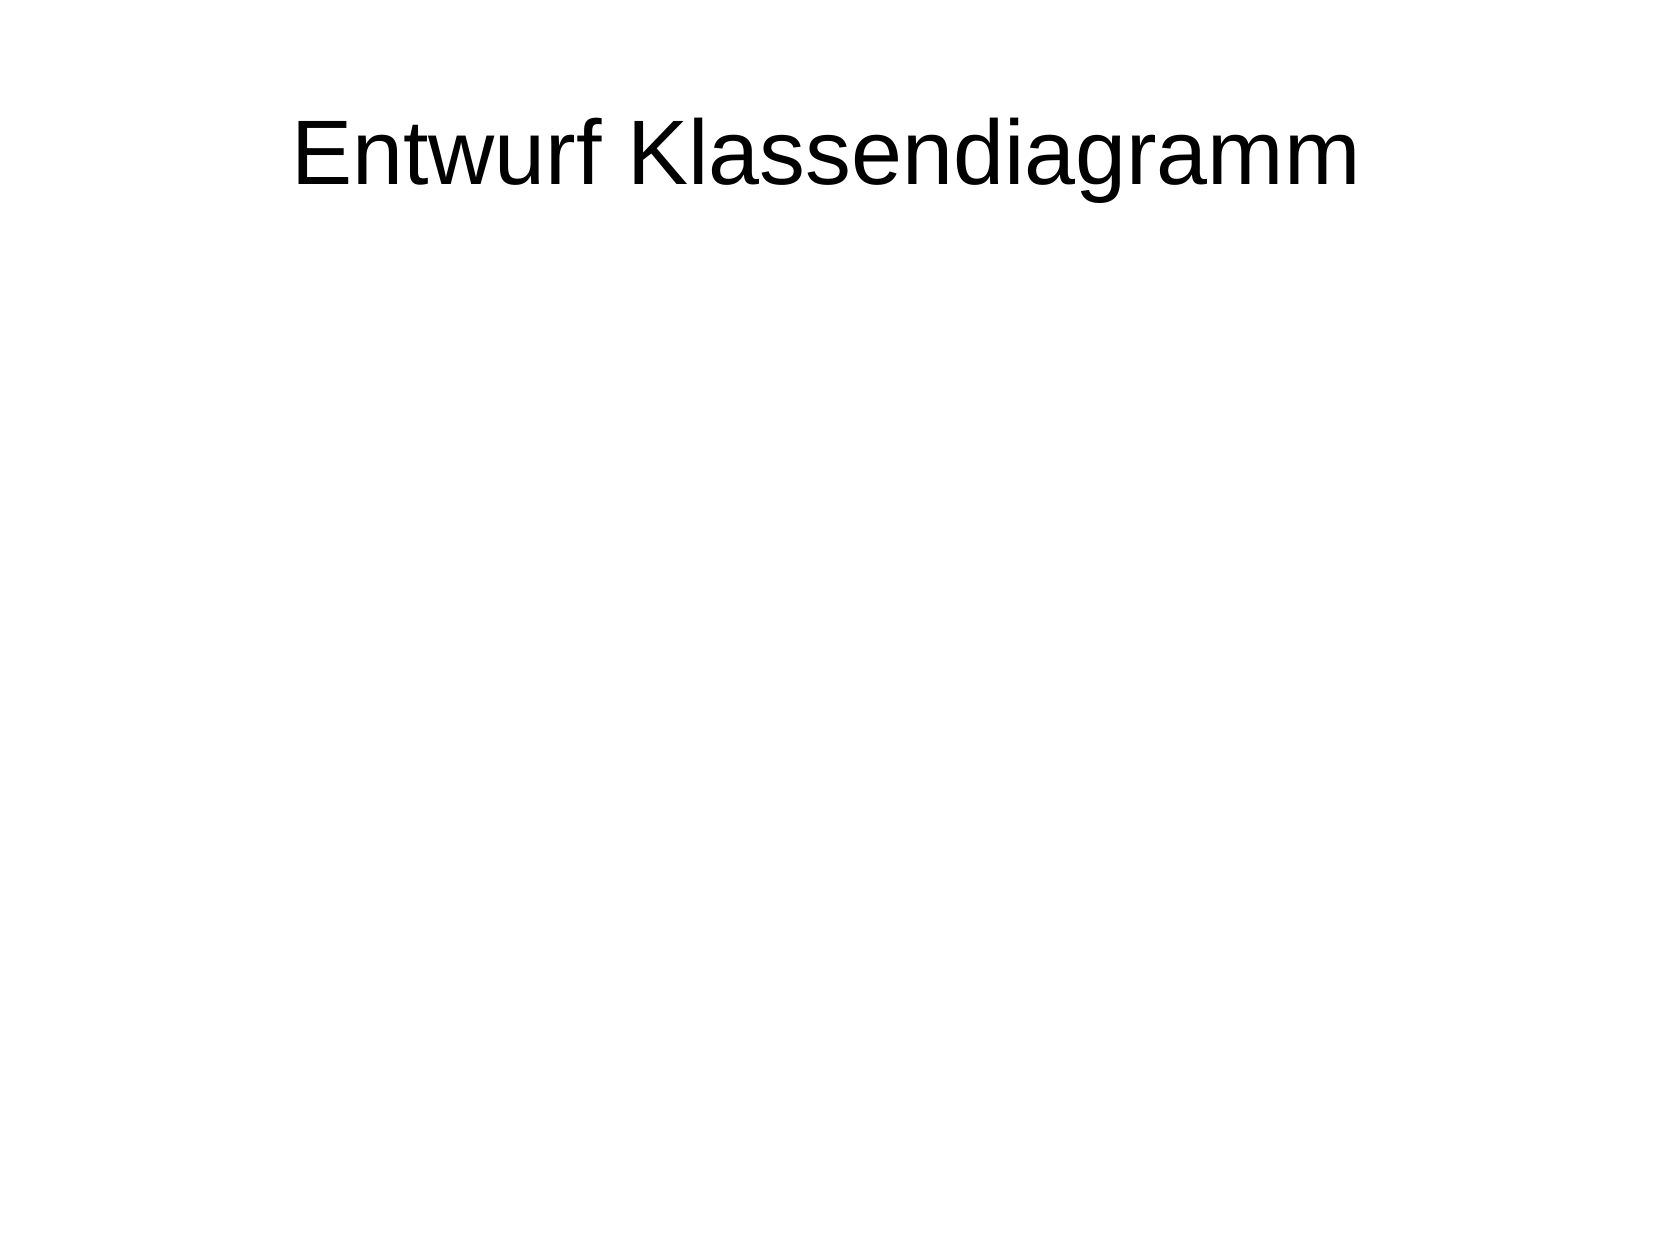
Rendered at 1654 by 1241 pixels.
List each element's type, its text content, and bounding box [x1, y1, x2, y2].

title Entwurf Klassendiagramm [82, 49, 1571, 257]
